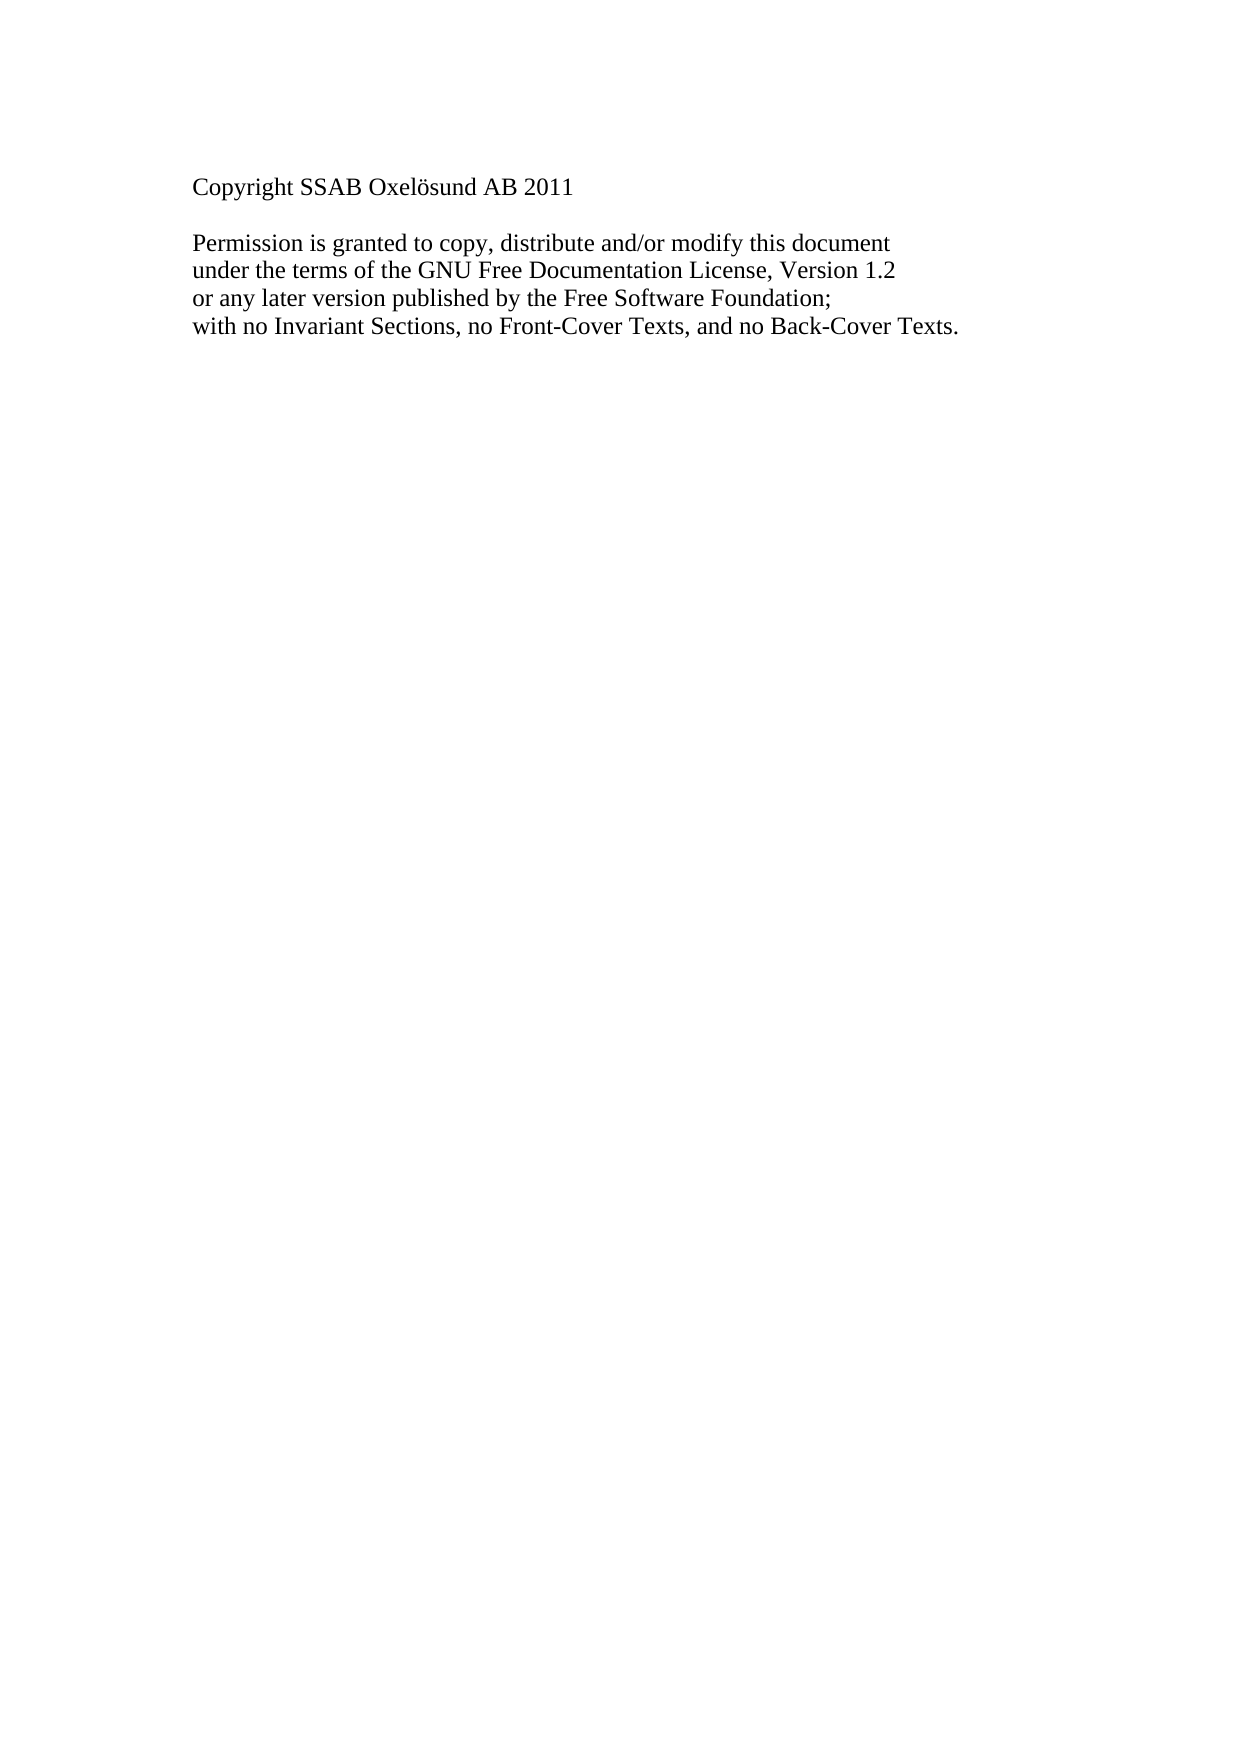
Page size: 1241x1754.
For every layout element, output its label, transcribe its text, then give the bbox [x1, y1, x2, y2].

text Permission is granted to copy, distribute and/or modify this document [118, 229, 1122, 257]
text under the terms of the GNU Free Documentation License, Version 1.2 [118, 257, 1122, 284]
text or any later version published by the Free Software Foundation; [118, 284, 1122, 312]
text Copyright SSAB Oxelösund AB 2011 [118, 173, 1122, 201]
text with no Invariant Sections, no Front-Cover Texts, and no Back-Cover Texts. [118, 312, 1122, 340]
